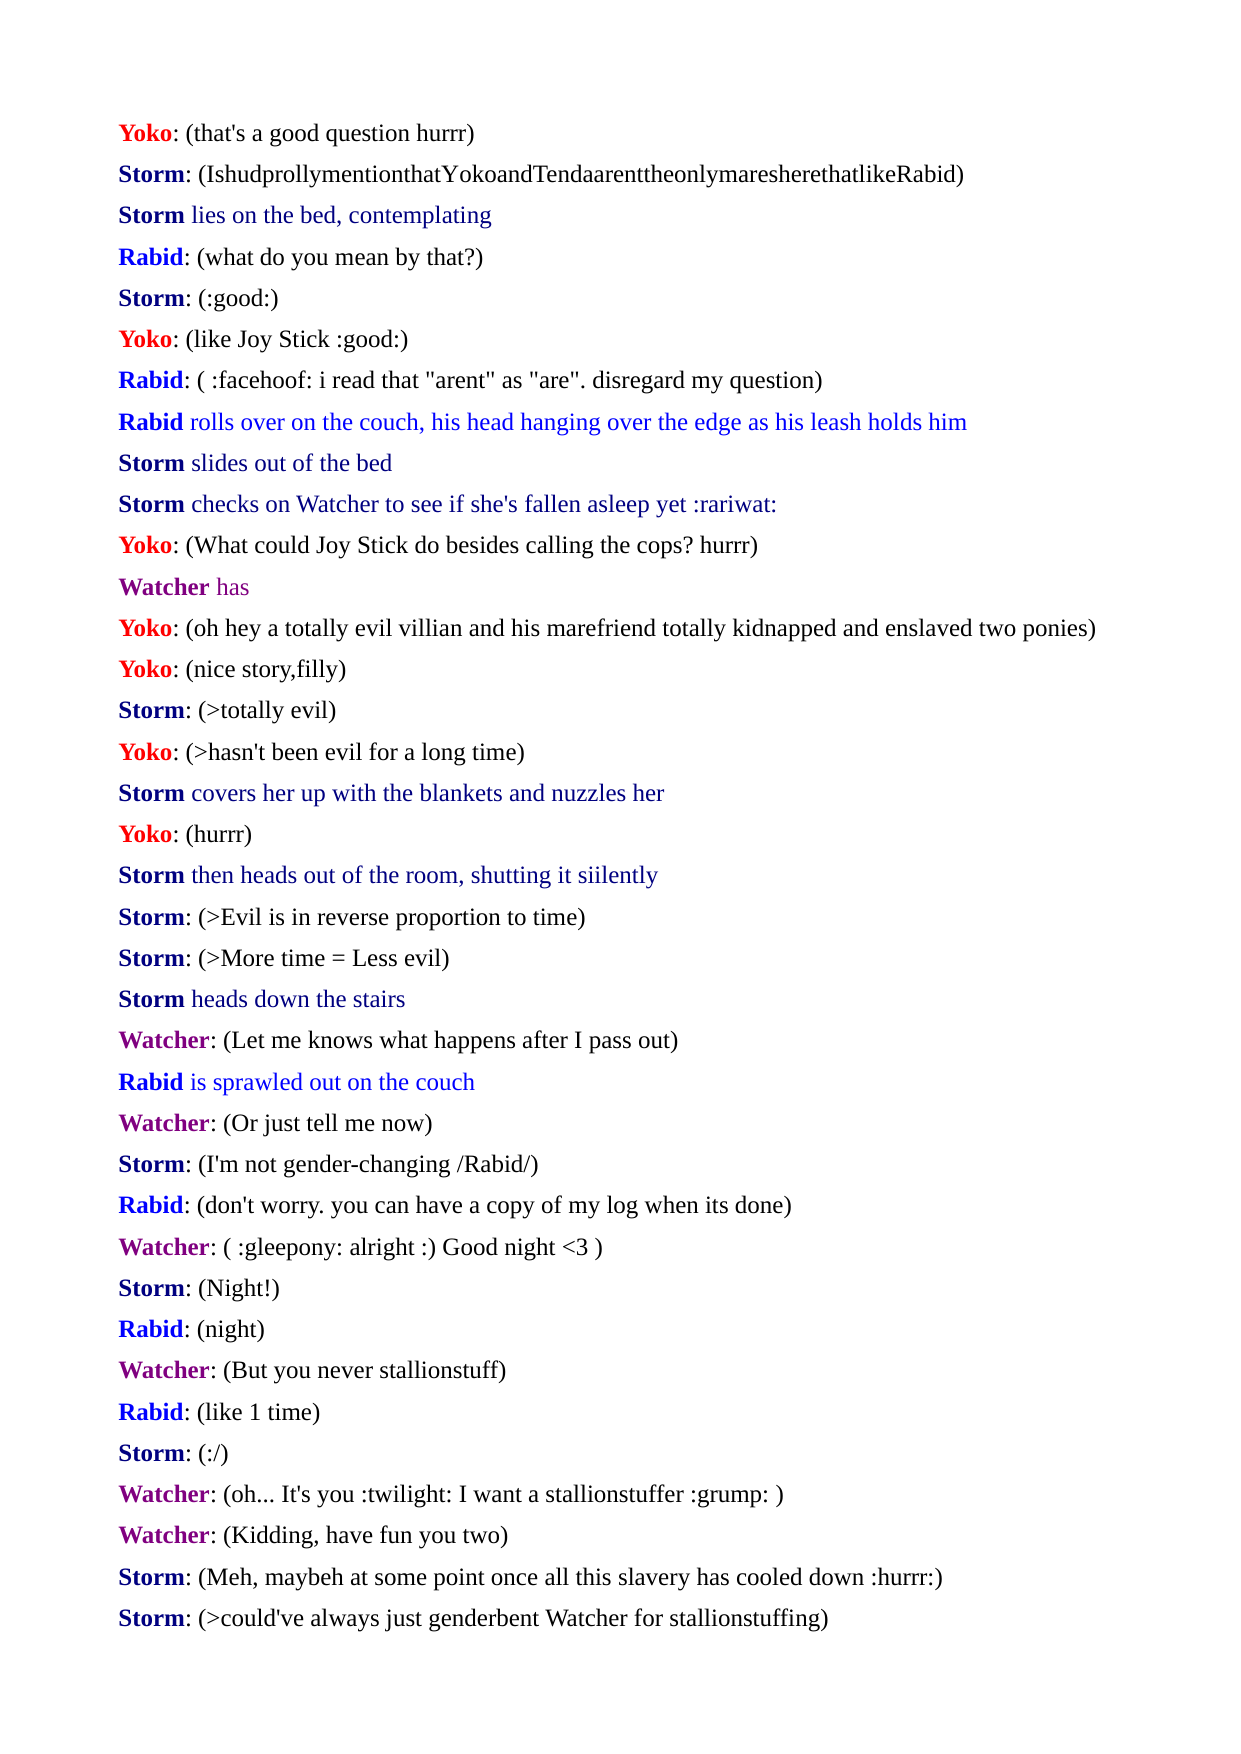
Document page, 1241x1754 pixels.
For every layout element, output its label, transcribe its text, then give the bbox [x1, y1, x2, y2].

text Yoko: (that's a good question hurrr) [118, 118, 1122, 147]
text Watcher: (Let me knows what happens after I pass out) [118, 1026, 1122, 1054]
text Storm: (>​Evil is in reverse proportion to time) [118, 902, 1122, 931]
text Storm heads down the stairs [118, 984, 1122, 1013]
text Watcher: ( :gleepony: alright :) Good night <3 ) [118, 1232, 1122, 1261]
text Storm then heads out of the room, shutting it siilently [118, 861, 1122, 889]
text Yoko: (hurrr) [118, 819, 1122, 848]
text Watcher: (oh... It's you :twilight: I want a stallionstuffer :grump: ) [118, 1479, 1122, 1508]
text Yoko: (oh hey a totally evil villian and his marefriend totally kidnapped and enslaved two ponies) [118, 613, 1122, 642]
text Storm checks on Watcher to see if she's fallen asleep yet :rariwat: [118, 489, 1122, 518]
text Storm: (Meh, maybeh at some point once all this slavery has cooled down :hurrr:) [118, 1562, 1122, 1591]
text Storm: (>​could've always just genderbent Watcher for stallionstuffing) [118, 1603, 1122, 1632]
text Rabid: ( :facehoof: i read that "arent" as "are". disregard my question) [118, 366, 1122, 394]
text Watcher: (But you never stallionstuff) [118, 1356, 1122, 1384]
text Storm: (:/) [118, 1438, 1122, 1467]
text Storm: (>​totally evil) [118, 696, 1122, 724]
text Rabid: (what do you mean by that?) [118, 242, 1122, 271]
text Storm: (Night!) [118, 1273, 1122, 1302]
text Rabid: (night) [118, 1314, 1122, 1343]
text Yoko: (like Joy Stick :good:) [118, 324, 1122, 353]
text Yoko: (>​hasn't been evil for a long time) [118, 737, 1122, 766]
text Watcher: (Or just tell me now) [118, 1108, 1122, 1137]
text Rabid is sprawled out on the couch [118, 1067, 1122, 1096]
text Watcher has [118, 572, 1122, 601]
text Storm lies on the bed, contemplating [118, 201, 1122, 229]
text Yoko: (What could Joy Stick do besides calling the cops? hurrr) [118, 531, 1122, 559]
text Watcher: (Kidding, have fun you two) [118, 1521, 1122, 1549]
text Rabid: (don't worry. you can have a copy of my log when its done) [118, 1191, 1122, 1219]
text Storm: (>​More time = Less evil) [118, 943, 1122, 972]
text Storm: (IshudprollymentionthatY​okoandTendaarenttheonlym​aresherethatlikeRabid) [118, 159, 1122, 188]
text Storm: (:good:) [118, 283, 1122, 312]
text Rabid rolls over on the couch, his head hanging over the edge as his leash holds him [118, 407, 1122, 436]
text Rabid: (like 1 time) [118, 1397, 1122, 1426]
text Yoko: (nice story,filly) [118, 654, 1122, 683]
text Storm covers her up with the blankets and nuzzles her [118, 778, 1122, 807]
text Storm slides out of the bed [118, 448, 1122, 477]
text Storm: (I'm not gender-changing /Rabid/) [118, 1149, 1122, 1178]
